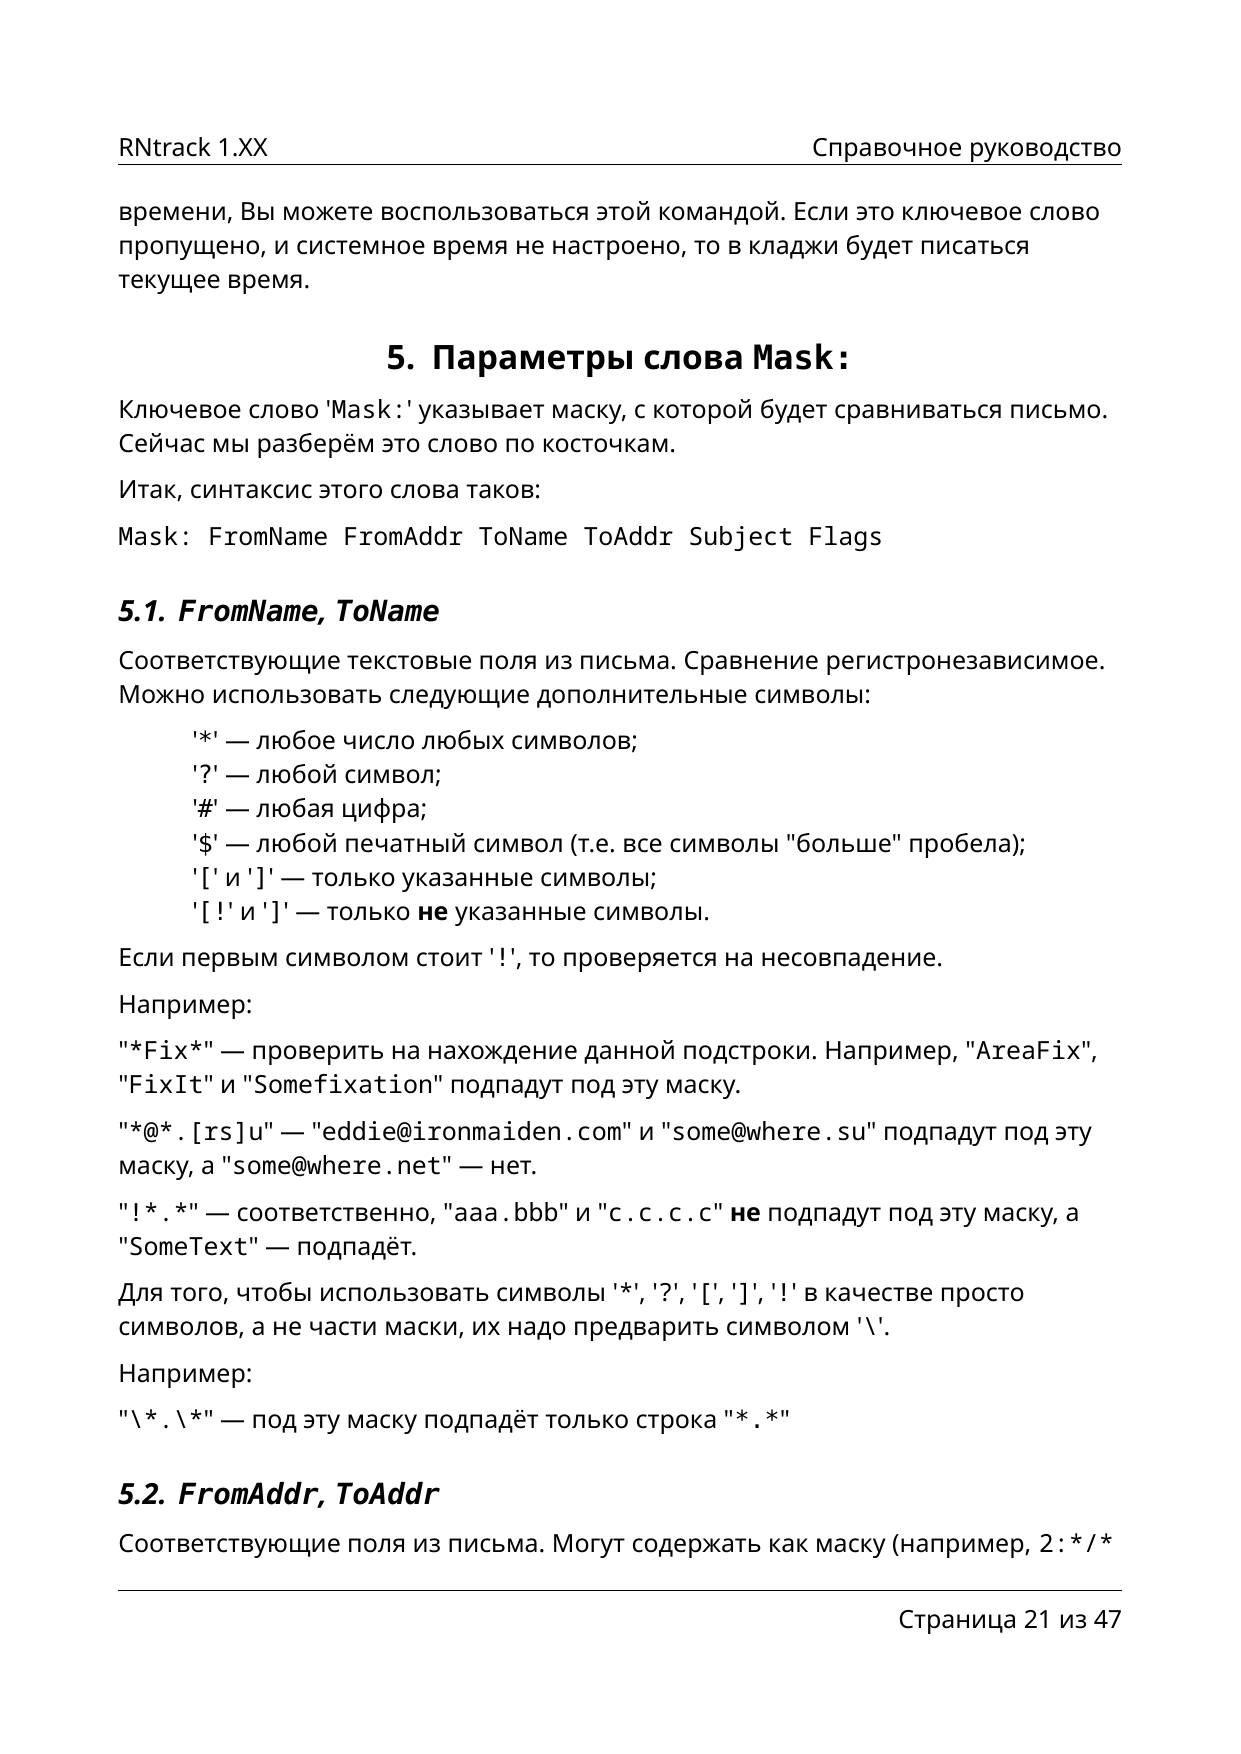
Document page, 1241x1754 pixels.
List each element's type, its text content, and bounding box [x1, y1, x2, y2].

text "*@*.[rs]u" — "eddie@ironmaiden.com" и "some@where.su" подпадут под эту маску, а "some@where.net" — нет. [118, 1114, 1122, 1182]
subtitle Параметры слова Mask: [118, 333, 1122, 379]
text Соответствующие текстовые поля из письма. Сравнение регистронезависимое. Можно использовать следующие дополнительные символы: [118, 642, 1122, 711]
text '*' — любое число любых символов; '?' — любой символ; '#' — любая цифра; '$' — любой печатный символ (т.е. все символы "больше" пробела); '[' и ']' — только указанные символы; '[!' и ']' — только не указанные символы. [192, 723, 1122, 927]
text Для того, чтобы использовать символы '*', '?', '[', ']', '!' в качестве просто символов, а не части маски, их надо предварить символом '\'. [118, 1275, 1122, 1343]
text Например: [118, 1356, 1122, 1389]
text Соответствующие поля из письма. Могут содержать как маску (например, 2:*/* [118, 1526, 1122, 1560]
text Например: [118, 986, 1122, 1021]
text Ключевое слово 'Mask:' указывает маску, с которой будет сравниваться письмо. Сейчас мы разберём это слово по косточкам. [118, 391, 1122, 459]
text "*Fix*" — проверить на нахождение данной подстроки. Например, "AreaFix", "FixIt" и "Somefixation" подпадут под эту маску. [118, 1033, 1122, 1101]
text времени, Вы можете воспользоваться этой командой. Если это ключевое слово пропущено, и системное время не настроено, то в кладжи будет писаться текущее время. [118, 193, 1122, 296]
subtitle FromName, ToName [118, 590, 1122, 630]
text "\*.\*" — под эту маску подпадёт только строка "*.*" [118, 1402, 1122, 1436]
subtitle FromAddr, ToAddr [118, 1474, 1122, 1513]
text Mask: FromName FromAddr ToName ToAddr Subject Flags [118, 519, 1122, 553]
text "!*.*" — соответственно, "aaa.bbb" и "c.c.c.c" не подпадут под эту маску, а "SomeText" — подпадёт. [118, 1194, 1122, 1262]
text Если первым символом стоит '!', то проверяется на несовпадение. [118, 940, 1122, 974]
text Итак, синтаксис этого слова таков: [118, 472, 1122, 506]
